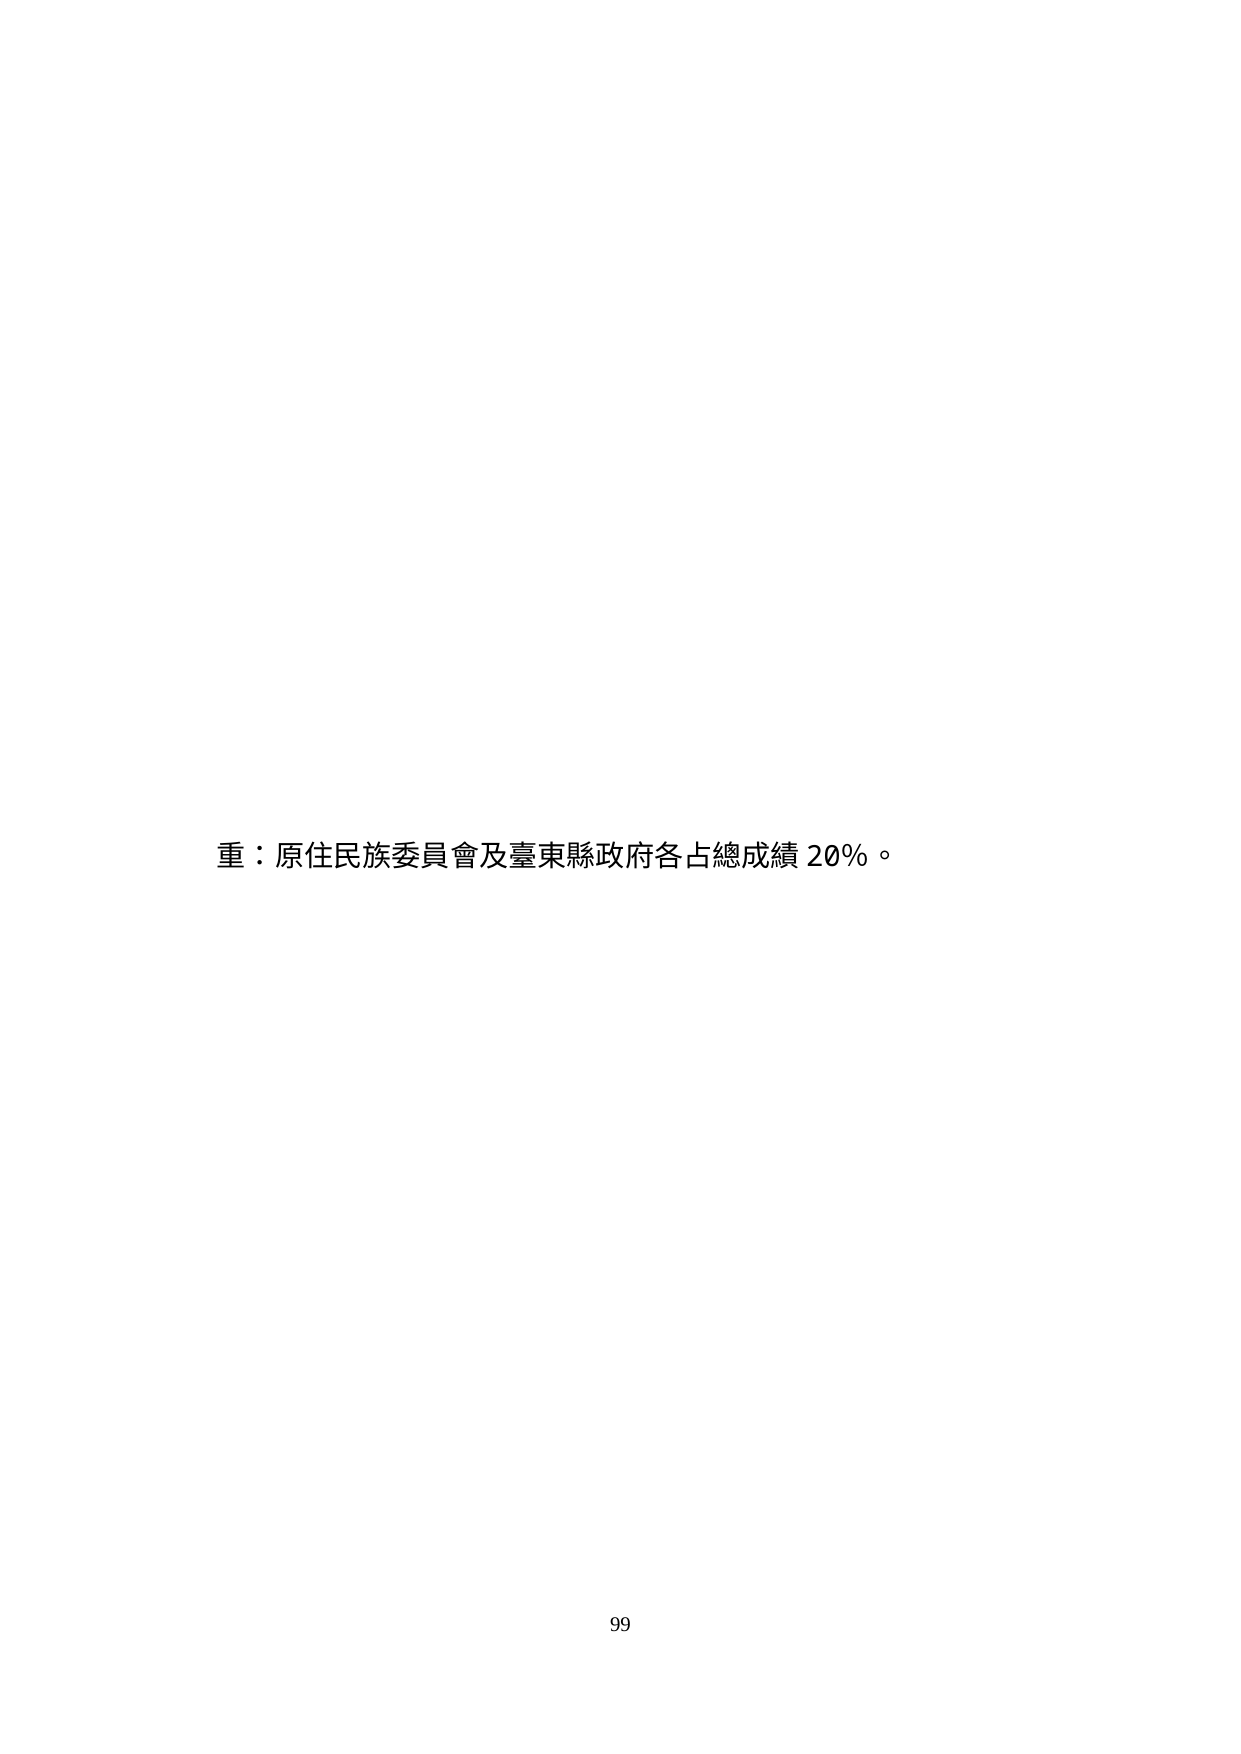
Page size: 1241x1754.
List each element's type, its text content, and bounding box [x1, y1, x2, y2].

text 重：原住民族委員會及臺東縣政府各占總成績20％。 [187, 812, 1143, 875]
